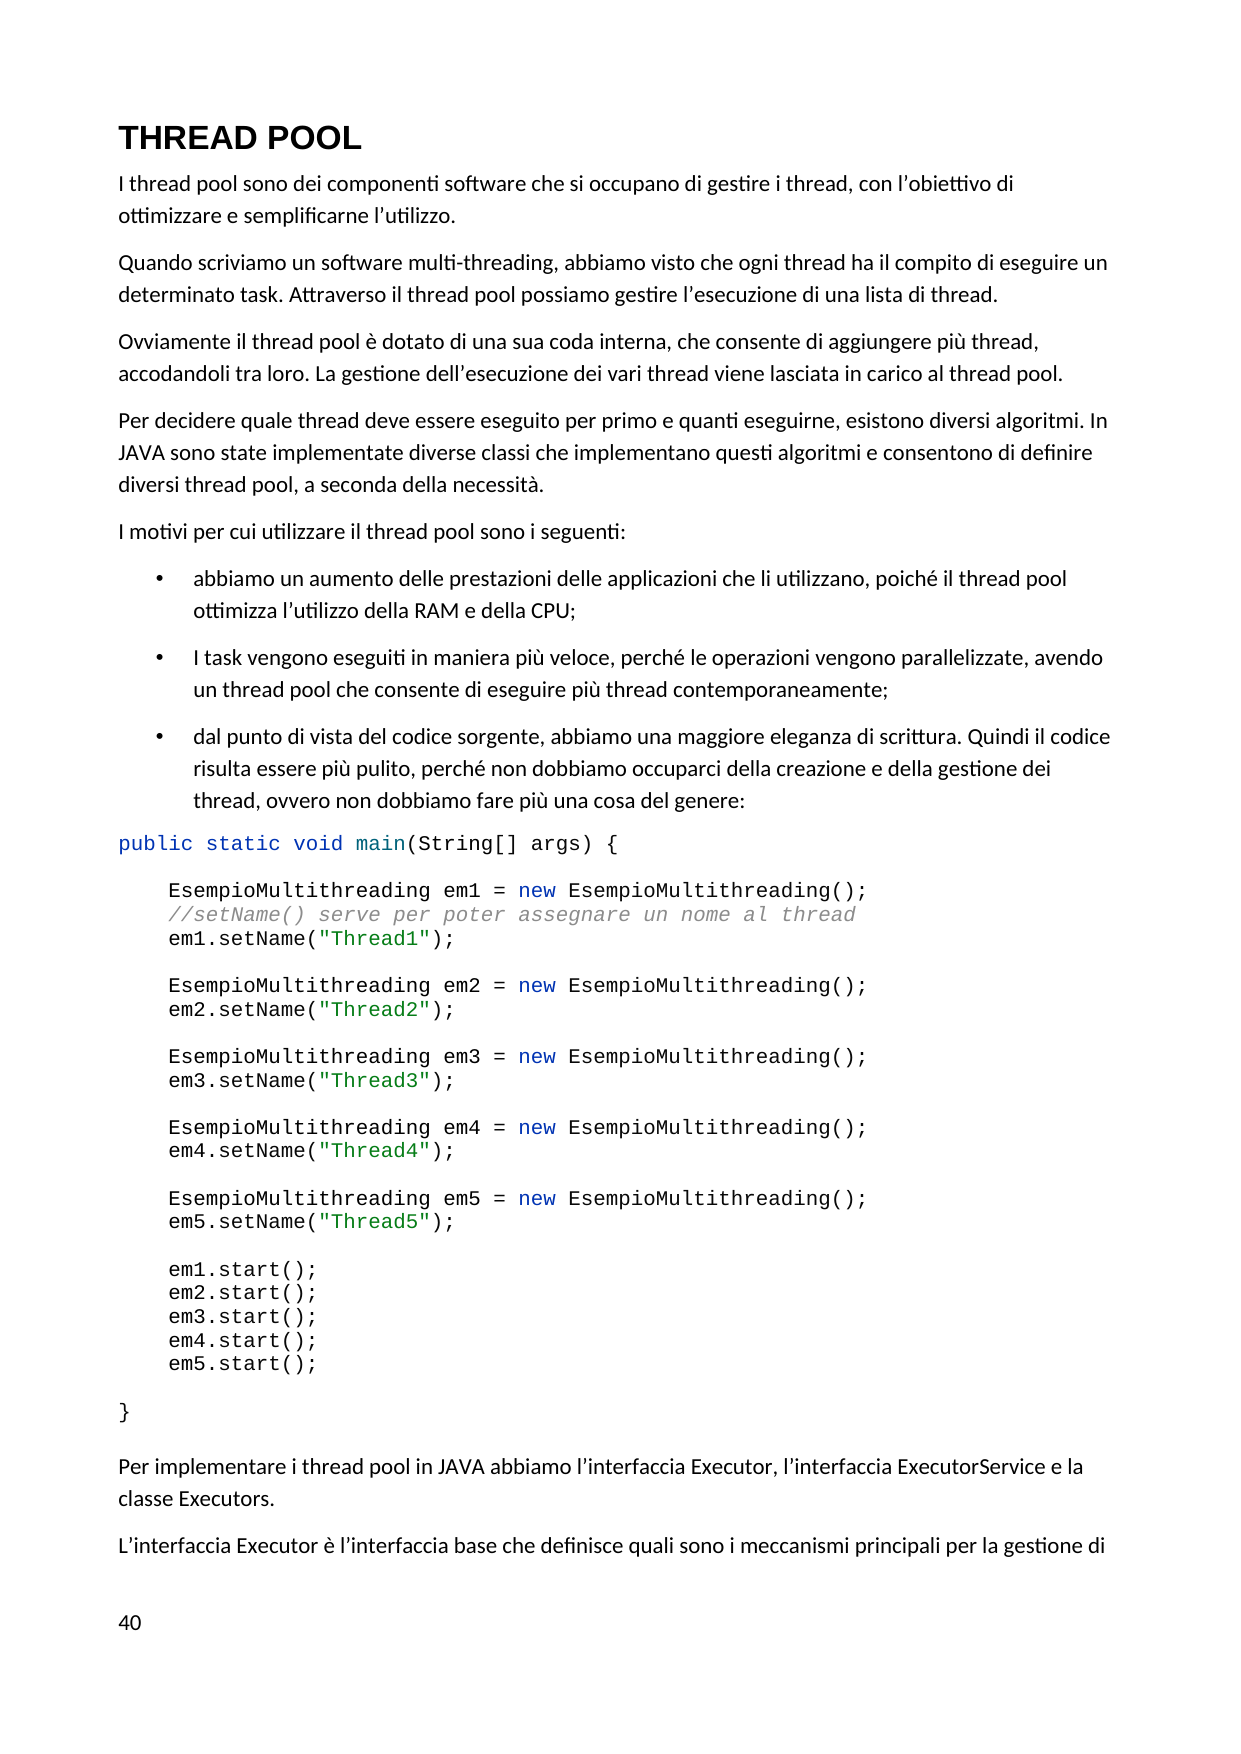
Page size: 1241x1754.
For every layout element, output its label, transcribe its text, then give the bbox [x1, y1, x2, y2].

text L’interfaccia Executor è l’interfaccia base che definisce quali sono i meccanismi principali per la gestione di [118, 1531, 1122, 1559]
text I motivi per cui utilizzare il thread pool sono i seguenti: [118, 517, 1122, 545]
list I task vengono eseguiti in maniera più veloce, perché le operazioni vengono parallelizzate, avendo un thread pool che consente di eseguire più thread contemporaneamente; [156, 643, 1122, 703]
text Quando scriviamo un software multi-threading, abbiamo visto che ogni thread ha il compito di eseguire un determinato task. Attraverso il thread pool possiamo gestire l’esecuzione di una lista di thread. [118, 248, 1122, 308]
list dal punto di vista del codice sorgente, abbiamo una maggiore eleganza di scrittura. Quindi il codice risulta essere più pulito, perché non dobbiamo occuparci della creazione e della gestione dei thread, ovvero non dobbiamo fare più una cosa del genere: [156, 722, 1122, 814]
text Per implementare i thread pool in JAVA abbiamo l’interfaccia Executor, l’interfaccia ExecutorService e la classe Executors. [118, 1452, 1122, 1512]
list abbiamo un aumento delle prestazioni delle applicazioni che li utilizzano, poiché il thread pool ottimizza l’utilizzo della RAM e della CPU; [156, 564, 1122, 624]
text I thread pool sono dei componenti software che si occupano di gestire i thread, con l’obiettivo di ottimizzare e semplificarne l’utilizzo. [118, 169, 1122, 229]
text Per decidere quale thread deve essere eseguito per primo e quanti eseguirne, esistono diversi algoritmi. In JAVA sono state implementate diverse classi che implementano questi algoritmi e consentono di definire diversi thread pool, a seconda della necessità. [118, 406, 1122, 498]
text Ovviamente il thread pool è dotato di una sua coda interna, che consente di aggiungere più thread, accodandoli tra loro. La gestione dell’esecuzione dei vari thread viene lasciata in carico al thread pool. [118, 327, 1122, 387]
subtitle THREAD POOL [118, 118, 1122, 157]
text public static void main(String[] args) { EsempioMultithreading em1 = new EsempioMultithreading(); //setName() serve per poter assegnare un nome al thread em1.setName("Thread1"); EsempioMultithreading em2 = new EsempioMultithreading(); em2.setName("Thread2"); EsempioMultithreading em3 = new EsempioMultithreading(); em3.setName("Thread3"); EsempioMultithreading em4 = new EsempioMultithreading(); em4.setName("Thread4"); EsempioMultithreading em5 = new EsempioMultithreading(); em5.setName("Thread5"); em1.start(); em2.start(); em3.start(); em4.start(); em5.start(); } [118, 833, 1122, 1424]
